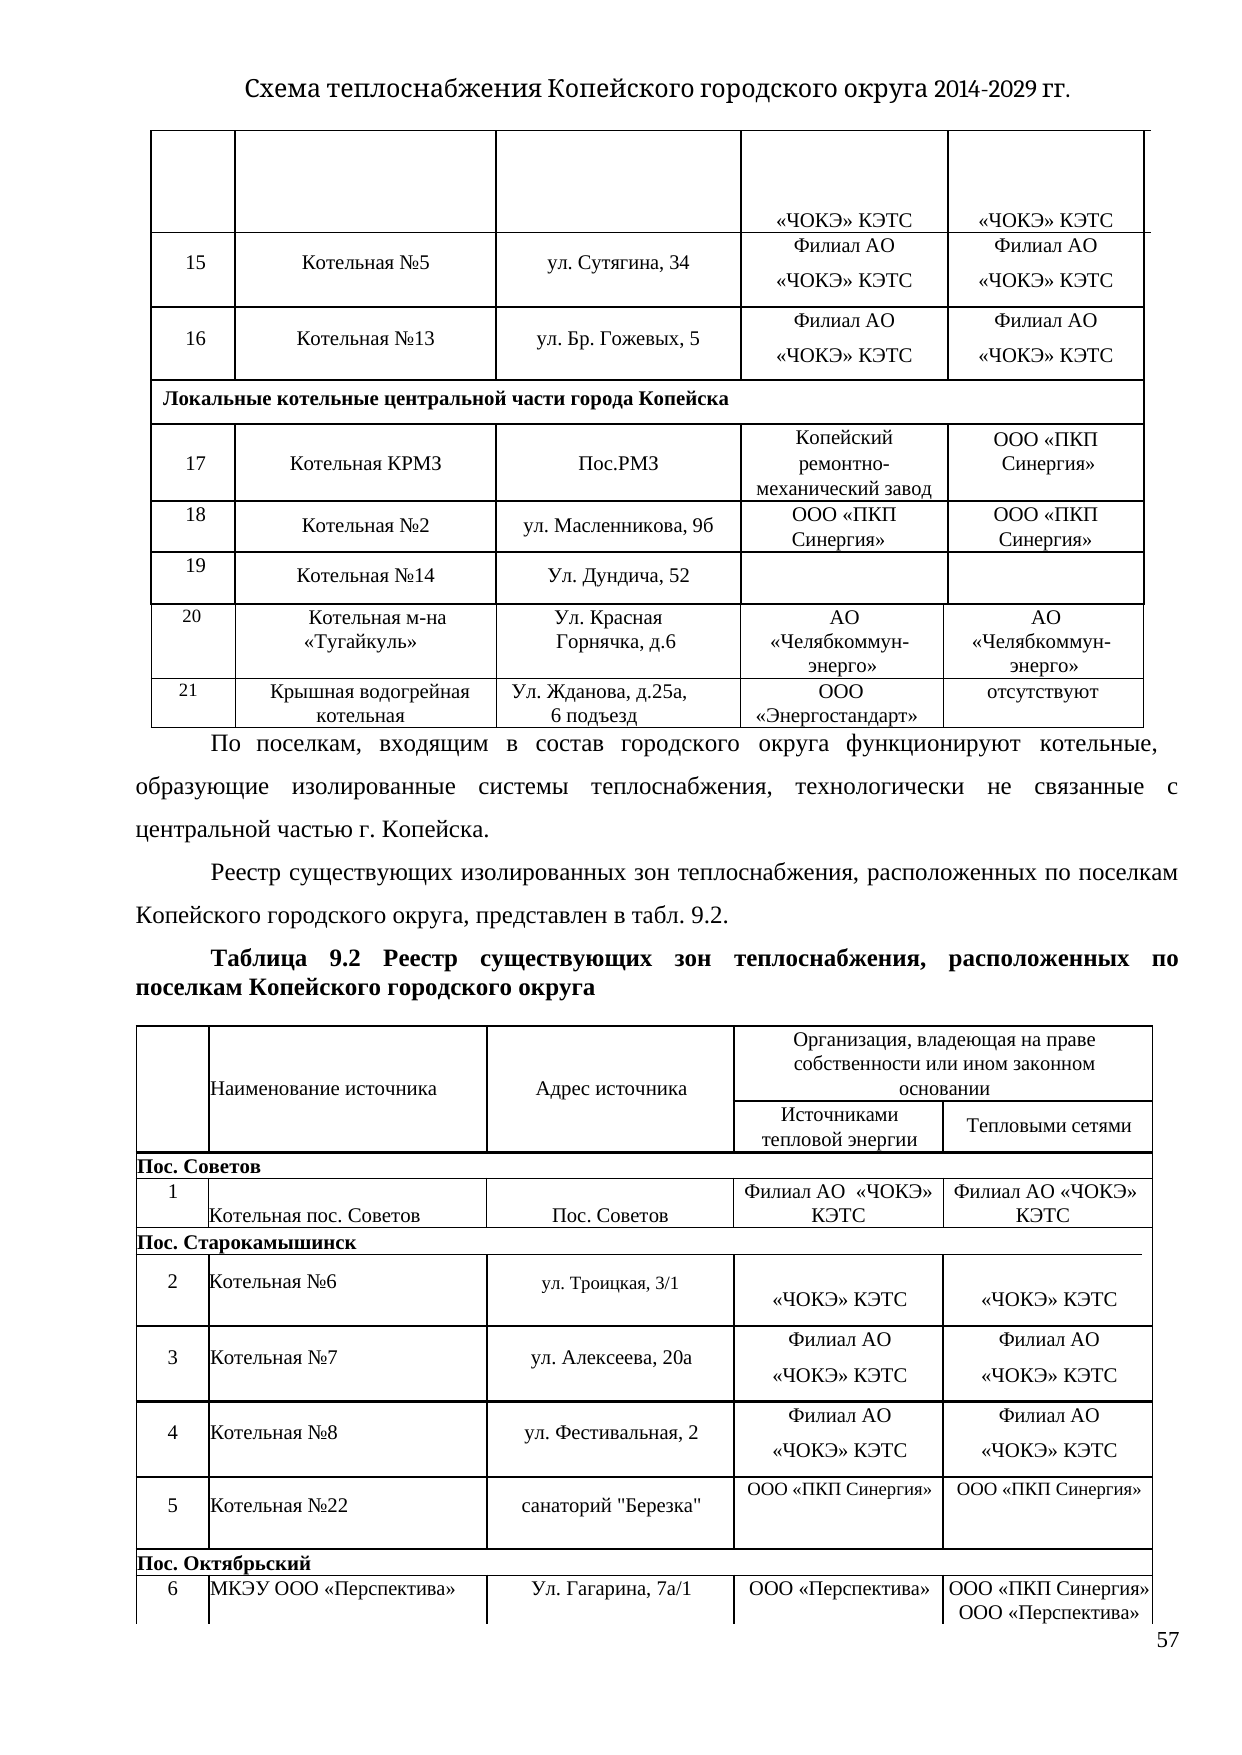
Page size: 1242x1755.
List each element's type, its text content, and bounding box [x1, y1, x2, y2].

table_cell Ул. Дундича, 52 [497, 553, 740, 587]
table_cell [488, 1462, 733, 1476]
table_cell ООО «ПКП [949, 502, 1143, 526]
table_cell [1153, 1351, 1157, 1369]
table_cell ООО «Энергостандарт» [741, 679, 943, 727]
table_cell Синергия» [949, 526, 1143, 551]
table_cell [497, 350, 740, 367]
table_cell [210, 1462, 486, 1476]
table_cell ул. Алексеева, 20а [488, 1327, 733, 1369]
table_cell 2 [137, 1255, 208, 1293]
table_cell [1153, 1227, 1157, 1254]
table_cell ООО «ПКП Синергия» ООО «Перспектива» [944, 1576, 1152, 1624]
table_cell [1145, 537, 1151, 551]
table_cell [1145, 306, 1151, 332]
table_cell [1153, 1427, 1157, 1444]
table_cell Копейский [742, 425, 947, 449]
table_cell [137, 1138, 208, 1151]
table_cell [1145, 332, 1151, 349]
table_cell «ЧОКЭ» КЭТС [949, 131, 1143, 232]
table_cell ООО «ПКП Синергия» [735, 1478, 942, 1499]
table_cell [1145, 292, 1151, 306]
table_cell [236, 292, 495, 306]
table_cell [944, 1138, 1152, 1151]
table_cell [497, 274, 740, 292]
table_cell [949, 475, 1143, 499]
table_cell [1145, 588, 1151, 603]
table_header [488, 1027, 733, 1051]
table_cell [1153, 1387, 1157, 1400]
table_cell [210, 1126, 486, 1137]
table_cell [210, 1100, 486, 1126]
table_cell «ЧОКЭ» КЭТС [944, 1351, 1152, 1387]
table_cell ул. Сутягина, 34 [497, 233, 740, 274]
table_cell Филиал АО [949, 233, 1143, 257]
table_cell [1153, 1178, 1157, 1227]
table_cell [1145, 526, 1151, 537]
table_cell Ул. Гагарина, 7а/1 [488, 1576, 733, 1624]
table_cell [137, 1369, 208, 1387]
table_cell Наименование источника [210, 1051, 486, 1100]
table_cell 20 [152, 605, 235, 677]
table_cell [734, 1154, 943, 1178]
table_cell [949, 553, 1143, 577]
table_cell [488, 1387, 733, 1400]
table_cell [152, 410, 235, 423]
table_cell [210, 1517, 486, 1535]
table_cell [210, 1138, 486, 1151]
table_cell [488, 1138, 733, 1151]
table_cell [1145, 233, 1151, 257]
text Таблица 9.2 Реестр существующих зон теплоснабжения, расположенных по поселкам Копейского городского округа [135, 943, 1179, 1001]
table_cell [497, 368, 740, 379]
table_header [1153, 1025, 1157, 1051]
table_cell [742, 553, 947, 577]
table_cell [152, 274, 234, 292]
table_cell [497, 588, 740, 603]
table_cell [943, 1154, 1142, 1178]
table_cell Котельная №13 [236, 308, 495, 349]
table_cell ООО «Перспектива» [735, 1576, 942, 1624]
table_cell [210, 1535, 486, 1548]
table_cell Тепловыми сетями [944, 1102, 1152, 1137]
table_cell Ул. Жданова, д.25а, 6 подъезд [497, 679, 740, 727]
table_cell [944, 1387, 1152, 1400]
table_cell Филиал АО [742, 233, 947, 257]
table_cell Котельная №2 [236, 502, 495, 537]
table_cell [1153, 1051, 1157, 1075]
table_cell [735, 1311, 942, 1325]
table_cell 18 [152, 502, 234, 526]
table_cell [1142, 1154, 1152, 1178]
table_cell [1153, 1517, 1157, 1535]
table_cell 3 [137, 1327, 208, 1369]
table_cell 4 [137, 1403, 208, 1444]
table_cell [487, 1550, 734, 1574]
table_cell [943, 1228, 1142, 1254]
table_cell [137, 1100, 208, 1126]
table_cell [236, 350, 495, 367]
table_cell Локальные котельные центральной части города Копейска [152, 381, 741, 409]
table_cell [734, 1550, 943, 1574]
table_cell [488, 1126, 733, 1137]
table_cell санаторий "Березка" [488, 1478, 733, 1517]
table_cell [152, 368, 234, 379]
table_cell [1145, 368, 1151, 379]
table_cell [1145, 423, 1151, 449]
table_cell [1153, 1311, 1157, 1325]
table_cell [137, 1535, 208, 1548]
table_cell [1145, 379, 1151, 409]
table_cell [488, 1311, 733, 1325]
table_cell [236, 274, 495, 292]
table_cell [742, 368, 947, 379]
table_cell [152, 292, 234, 306]
table_cell [948, 381, 1143, 409]
table_cell [734, 1228, 943, 1254]
table_cell [497, 131, 740, 232]
table_cell [944, 1254, 1152, 1276]
text Реестр существующих изолированных зон теплоснабжения, расположенных по поселкам Копейского городского округа, представлен в табл. 9.2. [135, 857, 1179, 929]
table_cell [1142, 1228, 1152, 1254]
table_cell [1153, 1100, 1157, 1126]
table_cell [742, 292, 947, 306]
table_cell «ЧОКЭ» КЭТС [944, 1427, 1152, 1462]
table_cell АО «Челябкоммун- энерго» [741, 605, 943, 677]
table_cell отсутствуют [944, 679, 1143, 727]
table_cell [236, 588, 495, 603]
table_cell Пос. Старокамышинск [137, 1228, 487, 1254]
table_cell [235, 410, 496, 423]
table_cell ремонтно- [742, 449, 947, 475]
table_cell 5 [137, 1478, 208, 1517]
table_cell [741, 381, 948, 409]
table_cell [1145, 449, 1151, 475]
table_cell МКЭУ ООО «Перспектива» [210, 1576, 486, 1624]
table_cell [488, 1100, 733, 1126]
table_cell 19 [152, 553, 234, 577]
table_cell собственности или ином законном [735, 1051, 1152, 1075]
table_cell механический завод [742, 475, 947, 499]
table_cell [1145, 475, 1151, 499]
table_cell [1145, 274, 1151, 292]
table_cell [152, 526, 234, 537]
table_cell [1153, 1535, 1157, 1548]
table_cell [1145, 257, 1151, 274]
table_cell Котельная №5 [236, 233, 495, 274]
table_cell [236, 425, 495, 449]
table_cell [741, 410, 948, 423]
table_cell «ЧОКЭ» КЭТС [735, 1276, 942, 1311]
table_cell [137, 1294, 208, 1311]
table_cell [742, 577, 947, 603]
table_cell 1 [137, 1179, 208, 1227]
table_cell [152, 588, 234, 603]
table_cell [944, 1311, 1152, 1325]
table_cell [497, 475, 740, 499]
table_cell [1153, 1400, 1157, 1427]
table_cell [497, 292, 740, 306]
table_cell «ЧОКЭ» КЭТС [735, 1351, 942, 1387]
table_cell [152, 475, 234, 499]
table_cell Синергия» [742, 526, 947, 551]
table_cell [735, 1462, 942, 1476]
table_cell [152, 577, 234, 587]
table_cell ул. Фестивальная, 2 [488, 1403, 733, 1444]
table_cell [1142, 1179, 1152, 1227]
table_cell [1153, 1254, 1157, 1276]
table_cell [949, 368, 1143, 379]
table_cell [137, 1517, 208, 1535]
table_cell [487, 1228, 734, 1254]
table_cell [735, 1387, 942, 1400]
table_cell [210, 1369, 486, 1387]
table_cell [210, 1294, 486, 1311]
table_cell [497, 537, 740, 551]
table_cell [137, 1462, 208, 1476]
table_cell [1153, 1138, 1157, 1151]
table_cell «ЧОКЭ» КЭТС [949, 332, 1143, 367]
table_cell [949, 577, 1143, 603]
table_cell [1144, 603, 1151, 677]
table_cell [210, 1311, 486, 1325]
table_cell [137, 1311, 208, 1325]
table_cell [944, 1462, 1152, 1476]
table_cell [1153, 1294, 1157, 1311]
table_cell ООО «ПКП Синергия» [944, 1478, 1152, 1499]
table_cell [137, 1126, 208, 1137]
table_cell [152, 537, 234, 551]
table_cell [236, 475, 495, 499]
table_cell ООО «ПКП Синергия» [949, 425, 1143, 475]
table_cell [1153, 1575, 1157, 1624]
table_cell [735, 1499, 942, 1535]
table_cell ул. Масленникова, 9б [497, 502, 740, 537]
table_cell [1145, 350, 1151, 367]
table_cell № [137, 1051, 208, 1100]
table_cell Котельная пос. Советов [209, 1179, 486, 1227]
table_cell тепловой энергии [735, 1126, 942, 1151]
table_cell «ЧОКЭ» КЭТС [742, 257, 947, 292]
table_cell 17 [152, 449, 234, 475]
table_cell [1145, 131, 1151, 232]
table_cell [948, 410, 1143, 423]
table_cell [1153, 1075, 1157, 1100]
table_cell [1153, 1369, 1157, 1387]
table_cell [488, 1535, 733, 1548]
table_cell [1153, 1476, 1157, 1499]
table_cell Пос.РМЗ [497, 425, 740, 475]
table_cell ул. Троицкая, 3/1 [488, 1255, 733, 1293]
table_cell [1145, 410, 1151, 423]
table_cell [487, 1154, 734, 1178]
table_cell Котельная №22 [210, 1478, 486, 1517]
table_cell [1144, 678, 1151, 727]
table_cell [944, 1535, 1152, 1548]
table_cell Котельная КРМЗ [236, 449, 495, 475]
table_cell ул. Бр. Гожевых, 5 [497, 308, 740, 349]
table_cell [735, 1535, 942, 1548]
table_cell [943, 1550, 1142, 1574]
table_cell [152, 425, 234, 449]
table_cell Филиал АО [949, 308, 1143, 332]
table_cell Филиал АО «ЧОКЭ» КЭТС [944, 1179, 1142, 1227]
table_cell Котельная м-на «Тугайкуль» [236, 605, 496, 677]
table_cell «ЧОКЭ» КЭТС [742, 131, 947, 232]
table_cell Котельная №14 [236, 553, 495, 587]
table_cell Котельная №6 [210, 1255, 486, 1293]
table_cell [488, 1369, 733, 1387]
table_cell [152, 350, 234, 367]
table_cell [236, 368, 495, 379]
table_cell [1153, 1325, 1157, 1351]
table_cell [210, 1444, 486, 1462]
table_cell Ул. Красная Горнячка, д.6 [497, 605, 740, 677]
table_cell Филиал АО [742, 308, 947, 332]
table_cell [949, 292, 1143, 306]
table_cell [1153, 1499, 1157, 1517]
text По поселкам, входящим в состав городского округа функционируют котельные, образующие изолированные системы теплоснабжения, технологически не связанные с центральной частью г. Копейска. [135, 728, 1179, 843]
table_cell [1145, 500, 1151, 526]
table_cell Котельная №7 [210, 1327, 486, 1369]
table_cell Крышная водогрейная котельная [236, 679, 496, 727]
table_cell [944, 1499, 1152, 1535]
table_cell [210, 1387, 486, 1400]
table_cell 21 [152, 679, 235, 727]
table_cell [1153, 1548, 1157, 1574]
table_cell Пос. Советов [137, 1154, 487, 1178]
table_cell АО «Челябкоммун- энерго» [944, 605, 1143, 677]
table_cell ООО «ПКП [742, 502, 947, 526]
table_cell 15 [152, 233, 234, 274]
table_cell [1153, 1444, 1157, 1462]
table_header [137, 1027, 208, 1051]
table_cell [488, 1517, 733, 1535]
table_cell [735, 1255, 942, 1276]
table_header Организация, владеющая на праве [735, 1027, 1152, 1051]
table_cell [236, 131, 495, 232]
table_cell Источниками [735, 1102, 942, 1126]
table_cell [1153, 1151, 1157, 1178]
table_cell Филиал АО [735, 1327, 942, 1351]
table_cell [1145, 551, 1151, 577]
table_cell Пос. Советов [487, 1179, 733, 1227]
table_cell Филиал АО [944, 1327, 1152, 1351]
table_cell [137, 1444, 208, 1462]
table_cell Котельная №8 [210, 1403, 486, 1444]
table_cell «ЧОКЭ» КЭТС [944, 1276, 1152, 1311]
table_cell [488, 1444, 733, 1462]
table_cell Филиал АО «ЧОКЭ» КЭТС [734, 1179, 943, 1227]
table_cell 6 [137, 1576, 208, 1624]
table_cell [496, 410, 741, 423]
table_cell [1142, 1550, 1152, 1574]
table_cell 16 [152, 308, 234, 349]
table_cell [137, 1387, 208, 1400]
table_cell «ЧОКЭ» КЭТС [735, 1427, 942, 1462]
table_cell [236, 537, 495, 551]
table_cell [488, 1294, 733, 1311]
table_cell Адрес источника [488, 1051, 733, 1100]
table_cell [1145, 577, 1151, 587]
table_cell «ЧОКЭ» КЭТС [742, 332, 947, 367]
table_cell основании [735, 1075, 1152, 1100]
table_cell «ЧОКЭ» КЭТС [949, 257, 1143, 292]
table_cell [1153, 1126, 1157, 1137]
table_header [210, 1027, 486, 1051]
table_cell [1153, 1276, 1157, 1293]
table_cell [152, 131, 234, 232]
table_cell Филиал АО [735, 1403, 942, 1427]
table_cell Пос. Октябрьский [137, 1550, 487, 1574]
table_cell [1153, 1462, 1157, 1476]
table_cell Филиал АО [944, 1403, 1152, 1427]
